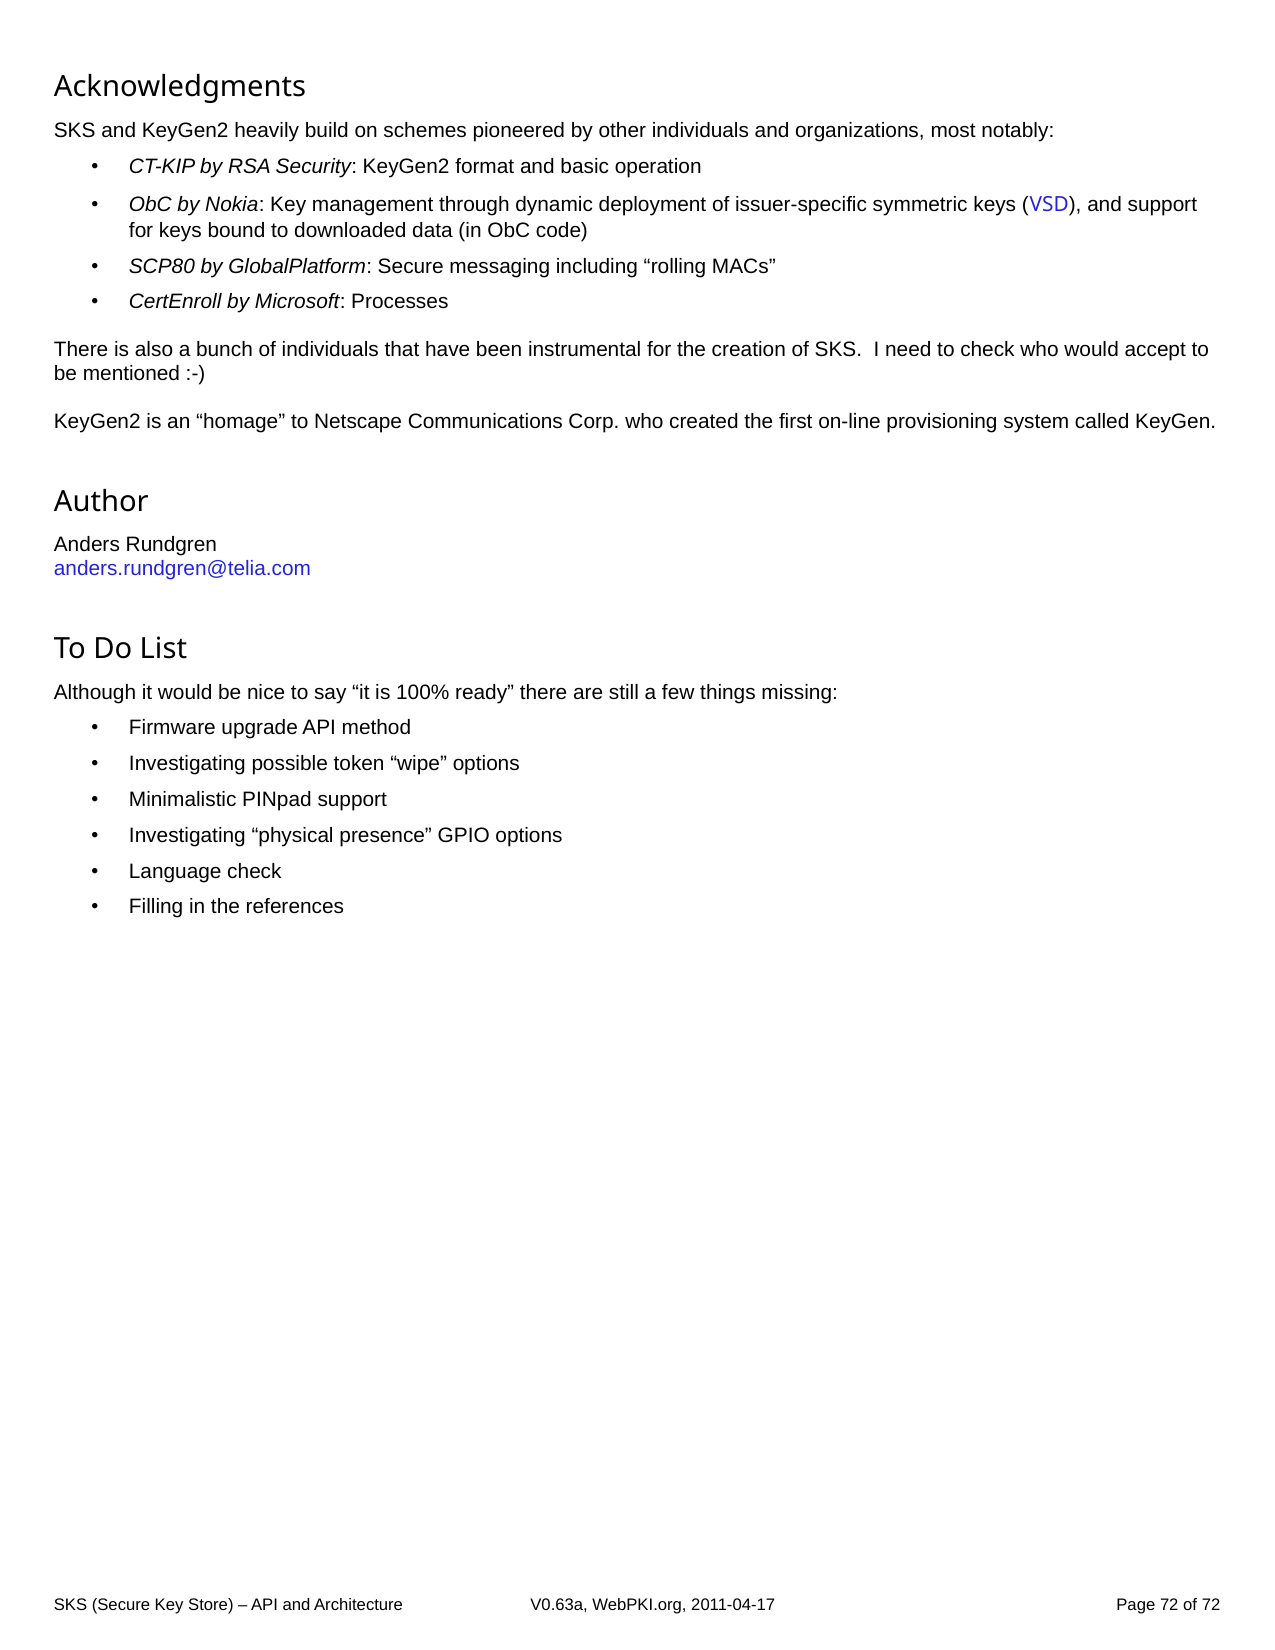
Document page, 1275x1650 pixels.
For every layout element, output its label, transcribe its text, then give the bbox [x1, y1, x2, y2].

list Minimalistic PINpad support [91, 787, 1221, 811]
list CertEnroll by Microsoft: Processes [91, 289, 1221, 313]
subtitle Acknowledgments [54, 66, 1221, 105]
subtitle To Do List [54, 627, 1221, 667]
text Although it would be nice to say “it is 100% ready” there are still a few things missing: [54, 679, 1221, 703]
list CT-KIP by RSA Security: KeyGen2 format and basic operation [91, 153, 1221, 178]
list SCP80 by GlobalPlatform: Secure messaging including “rolling MACs” [91, 253, 1221, 278]
text SKS and KeyGen2 heavily build on schemes pioneered by other individuals and organizations, most notably: [54, 118, 1221, 142]
list Investigating possible token “wipe” options [91, 751, 1221, 775]
list Firmware upgrade API method [91, 715, 1221, 739]
text KeyGen2 is an “homage” to Netscape Communications Corp. who created the first on-line provisioning system called KeyGen. [54, 408, 1221, 432]
subtitle Author [54, 480, 1221, 519]
text There is also a bunch of individuals that have been instrumental for the creation of SKS. I need to check who would accept to be mentioned :-) [54, 337, 1221, 385]
list Filling in the references [91, 894, 1221, 918]
list Language check [91, 858, 1221, 883]
list ObC by Nokia: Key management through dynamic deployment of issuer-specific symmetric keys (VSD), and support for keys bound to downloaded data (in ObC code) [91, 189, 1221, 242]
text Anders Rundgren anders.rundgren@telia.com [54, 532, 1221, 580]
list Investigating “physical presence” GPIO options [91, 823, 1221, 847]
